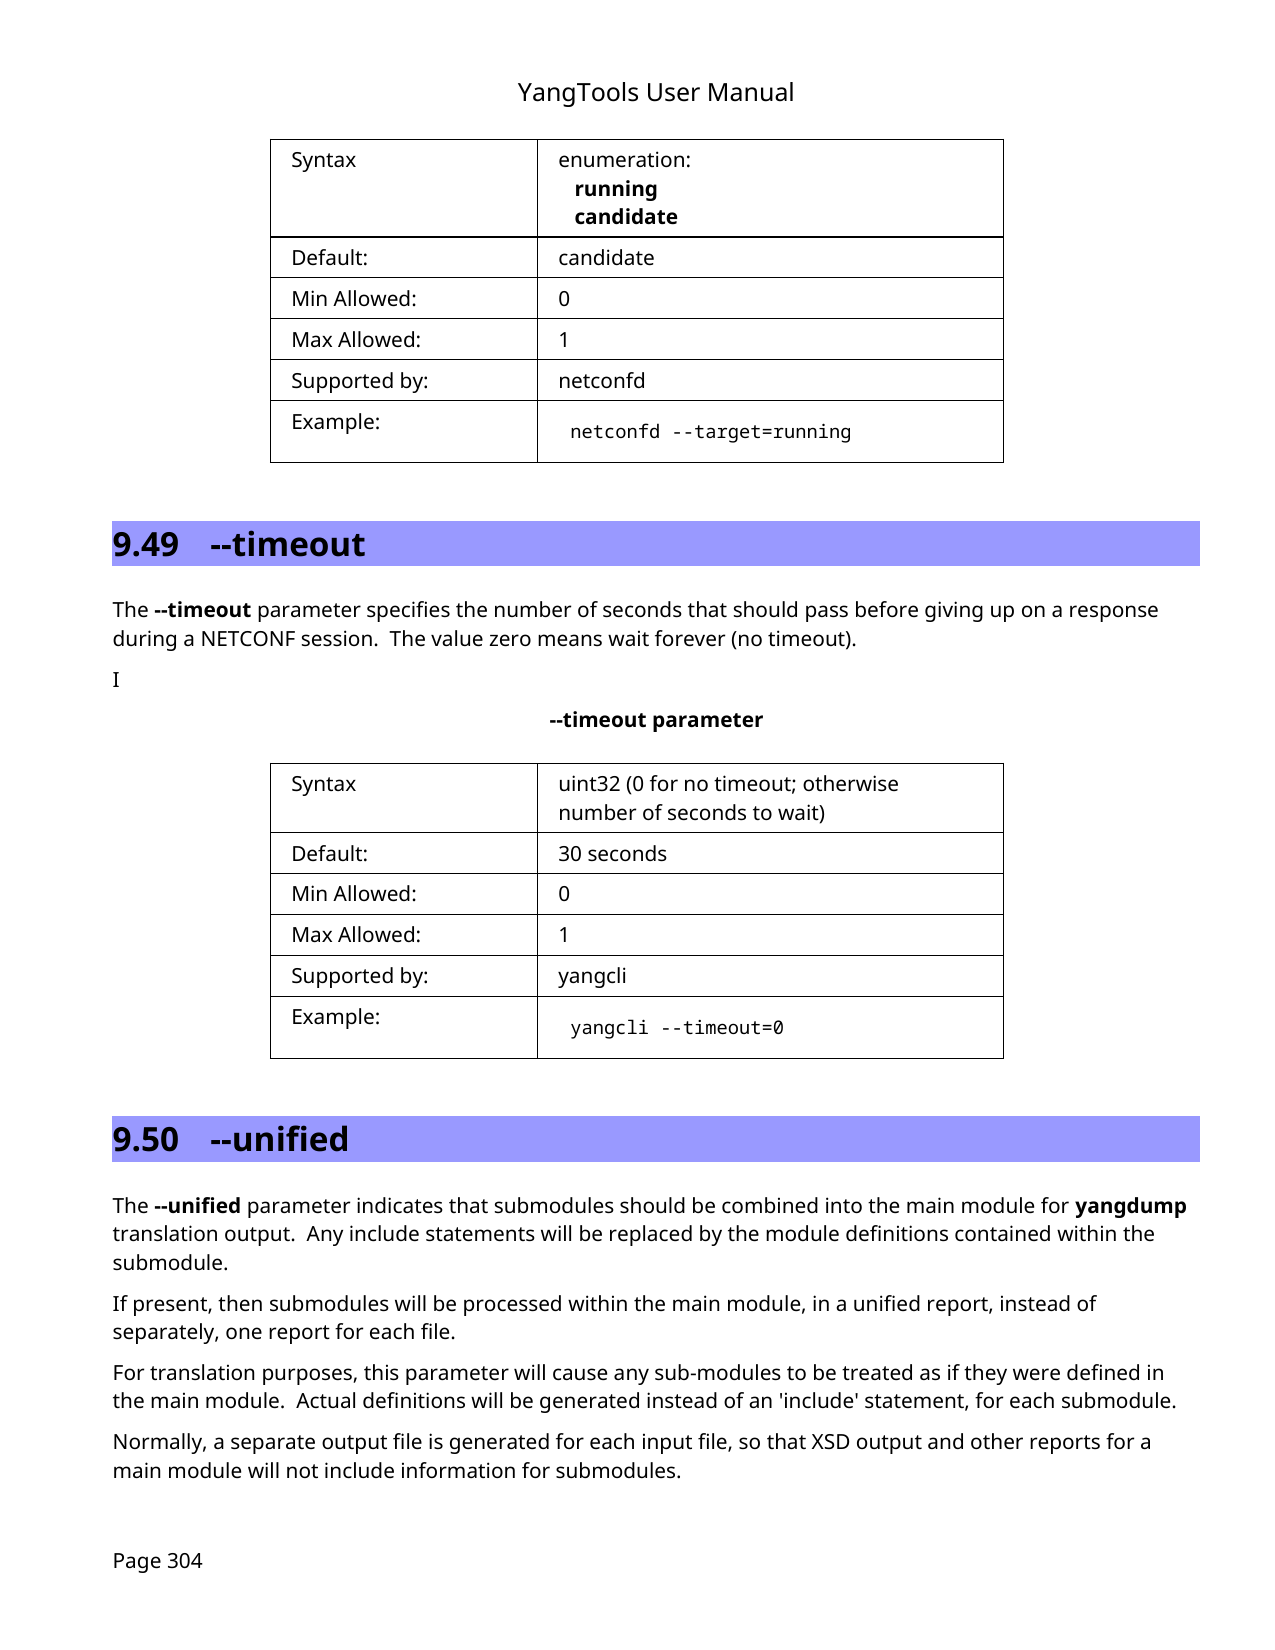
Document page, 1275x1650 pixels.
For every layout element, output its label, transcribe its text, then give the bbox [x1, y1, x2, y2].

table_header uint32 (0 for no timeout; otherwise number of seconds to wait) [538, 764, 1003, 832]
table_cell Supported by: [271, 360, 537, 400]
subtitle --unified [112, 1116, 1200, 1162]
table_cell netconfd [538, 360, 1003, 400]
table_cell Default: [271, 833, 537, 873]
table_cell 0 [538, 874, 1003, 914]
subtitle --timeout parameter [127, 706, 1185, 734]
table_cell 1 [538, 319, 1003, 359]
text Normally, a separate output file is generated for each input file, so that XSD output and other reports for a main module will not include information for submodules. [112, 1427, 1200, 1484]
table_cell netconfd --target=running [538, 401, 1003, 462]
table_cell Min Allowed: [271, 874, 537, 914]
table_header Syntax [271, 140, 537, 236]
table_cell Supported by: [271, 956, 537, 996]
table_cell Max Allowed: [271, 319, 537, 359]
table_cell Max Allowed: [271, 915, 537, 955]
table_cell Example: [271, 997, 537, 1058]
text The --timeout parameter specifies the number of seconds that should pass before giving up on a response during a NETCONF session. The value zero means wait forever (no timeout). [112, 595, 1200, 652]
table_cell 0 [538, 278, 1003, 318]
text The --unified parameter indicates that submodules should be combined into the main module for yangdump translation output. Any include statements will be replaced by the module definitions contained within the submodule. [112, 1191, 1200, 1276]
table_cell yangcli [538, 956, 1003, 996]
table_header enumeration: running candidate [538, 140, 1003, 236]
table_cell 30 seconds [538, 833, 1003, 873]
table_cell Default: [271, 238, 537, 277]
subtitle --timeout [112, 521, 1200, 566]
text For translation purposes, this parameter will cause any sub-modules to be treated as if they were defined in the main module. Actual definitions will be generated instead of an 'include' statement, for each submodule. [112, 1358, 1200, 1415]
text I [112, 665, 1200, 693]
text If present, then submodules will be processed within the main module, in a unified report, instead of separately, one report for each file. [112, 1289, 1200, 1346]
table_header Syntax [271, 764, 537, 832]
table_cell Min Allowed: [271, 278, 537, 318]
table_cell candidate [538, 238, 1003, 277]
table_cell yangcli --timeout=0 [538, 997, 1003, 1058]
table_cell 1 [538, 915, 1003, 955]
table_cell Example: [271, 401, 537, 462]
